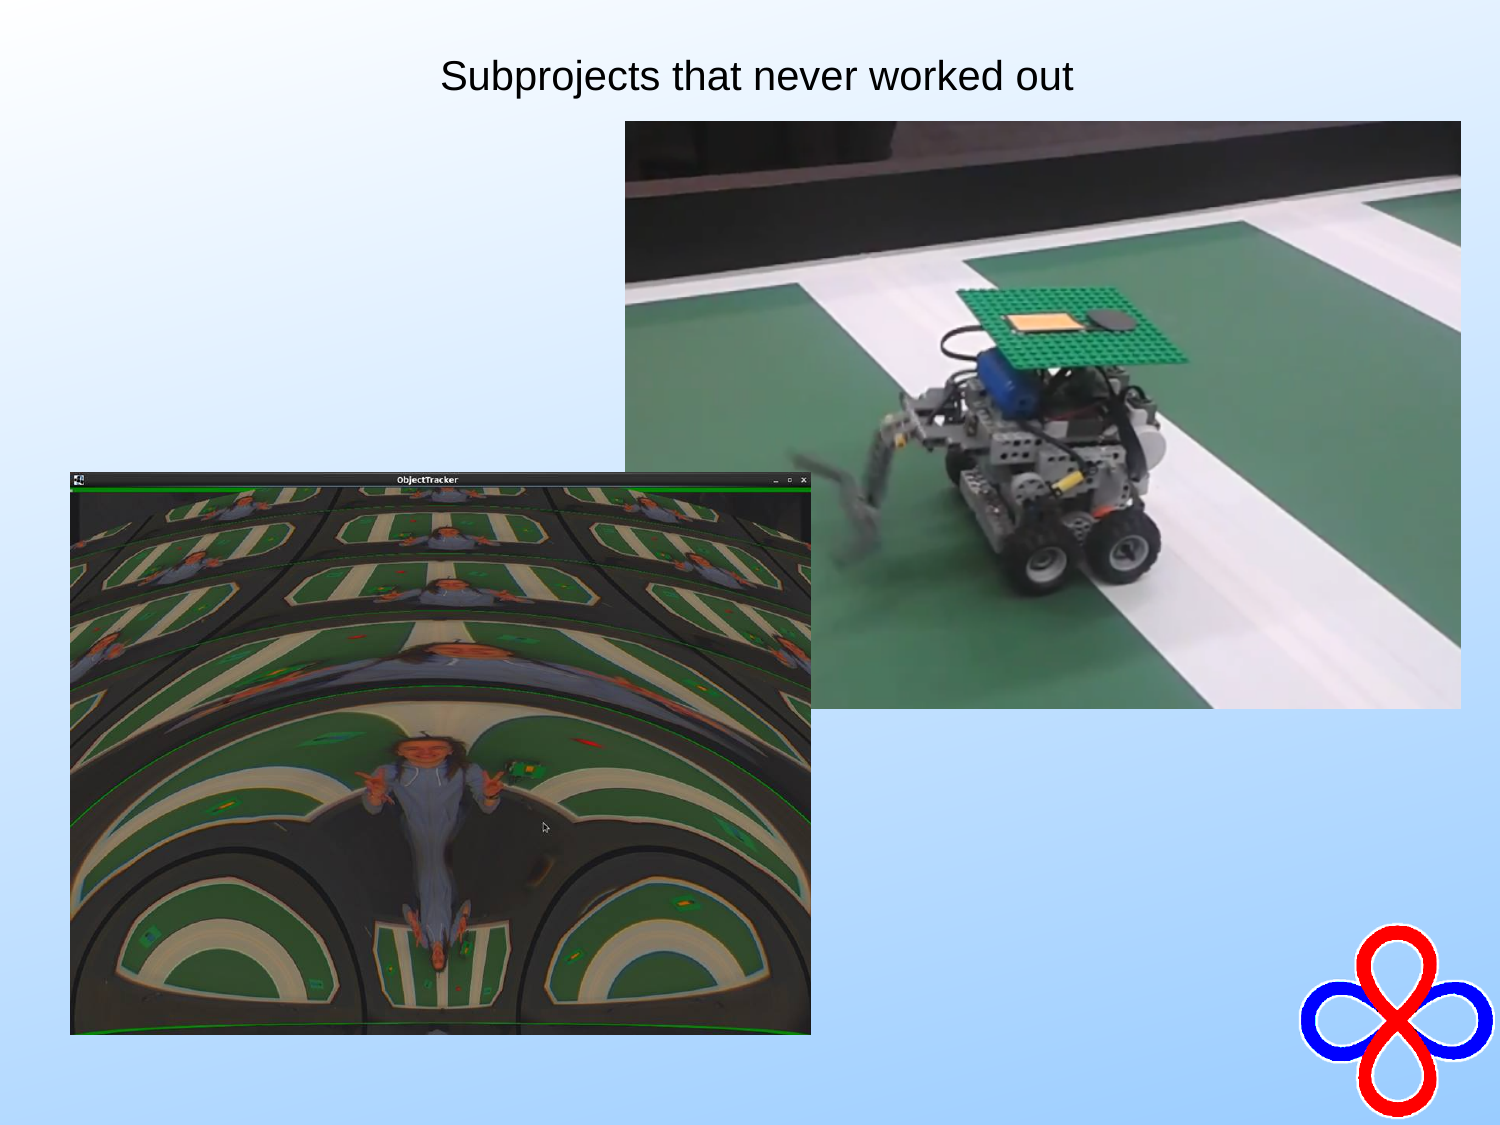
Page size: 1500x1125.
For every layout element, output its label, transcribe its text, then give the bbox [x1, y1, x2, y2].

picture [1287, 912, 1500, 1125]
picture [70, 121, 1461, 1035]
text_box Subprojects that never worked out [425, 45, 1089, 107]
